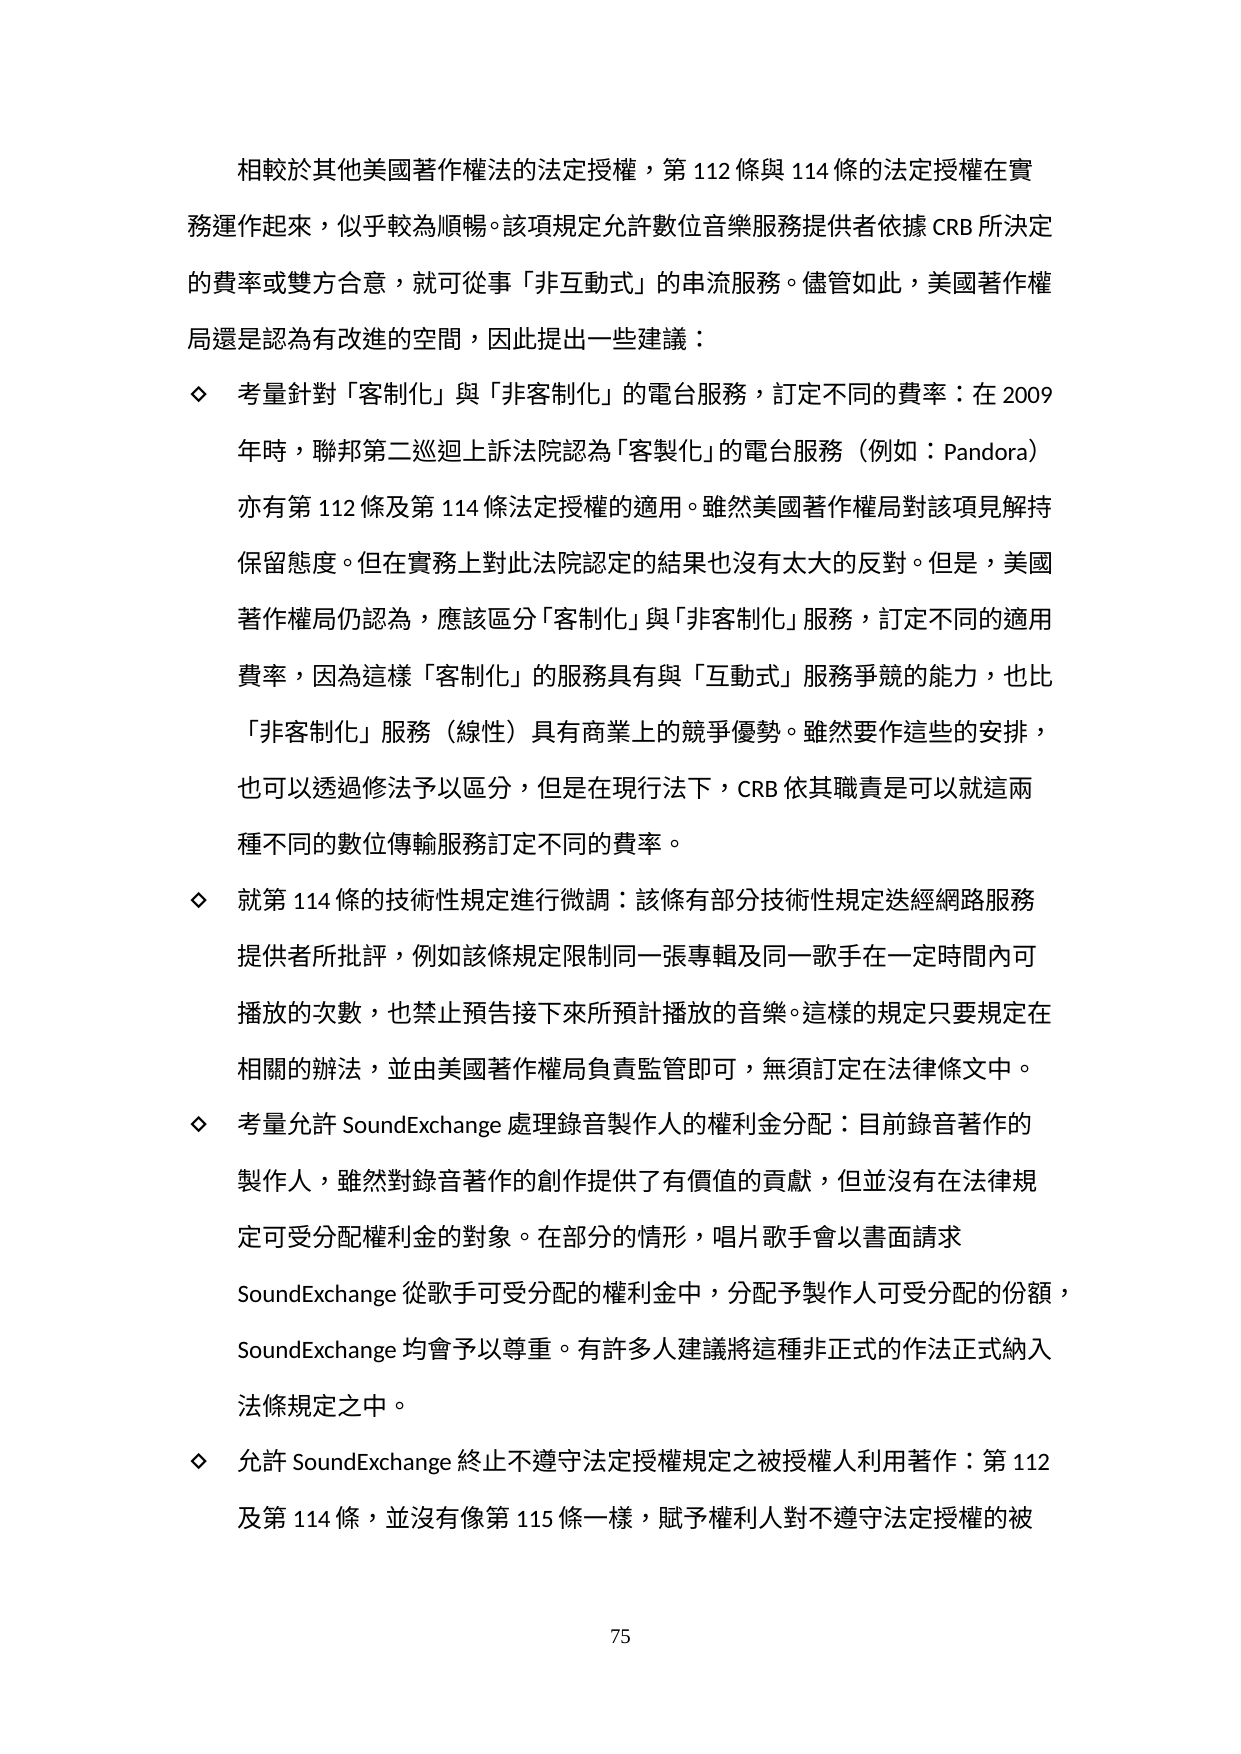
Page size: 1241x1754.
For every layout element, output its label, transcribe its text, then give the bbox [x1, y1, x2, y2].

list 就第114條的技術性規定進行微調：該條有部分技術性規定迭經網路服務提供者所批評，例如該條規定限制同一張專輯及同一歌手在一定時間內可播放的次數，也禁止預告接下來所預計播放的音樂。這樣的規定只要規定在相關的辦法，並由美國著作權局負責監管即可，無須訂定在法律條文中。 [187, 880, 1053, 1086]
list 考量針對「客制化」與「非客制化」的電台服務，訂定不同的費率：在2009年時，聯邦第二巡迴上訴法院認為「客製化」的電台服務（例如：Pandora）亦有第112條及第114條法定授權的適用。雖然美國著作權局對該項見解持保留態度。但在實務上對此法院認定的結果也沒有太大的反對。但是，美國著作權局仍認為，應該區分「客制化」與「非客制化」服務，訂定不同的適用費率，因為這樣「客制化」的服務具有與「互動式」服務爭競的能力，也比「非客制化」服務（線性）具有商業上的競爭優勢。雖然要作這些的安排，也可以透過修法予以區分，但是在現行法下，CRB依其職責是可以就這兩種不同的數位傳輸服務訂定不同的費率。 [187, 374, 1053, 862]
list 允許SoundExchange終止不遵守法定授權規定之被授權人利用著作：第112及第114條，並沒有像第115條一樣，賦予權利人對不遵守法定授權的被 [187, 1441, 1053, 1535]
text 相較於其他美國著作權法的法定授權，第112條與114條的法定授權在實務運作起來，似乎較為順暢。該項規定允許數位音樂服務提供者依據CRB所決定的費率或雙方合意，就可從事「非互動式」的串流服務。儘管如此，美國著作權局還是認為有改進的空間，因此提出一些建議： [187, 150, 1053, 356]
list 考量允許SoundExchange處理錄音製作人的權利金分配：目前錄音著作的製作人，雖然對錄音著作的創作提供了有價值的貢獻，但並沒有在法律規定可受分配權利金的對象。在部分的情形，唱片歌手會以書面請求SoundExchange從歌手可受分配的權利金中，分配予製作人可受分配的份額，SoundExchange均會予以尊重。有許多人建議將這種非正式的作法正式納入法條規定之中。 [187, 1104, 1053, 1423]
